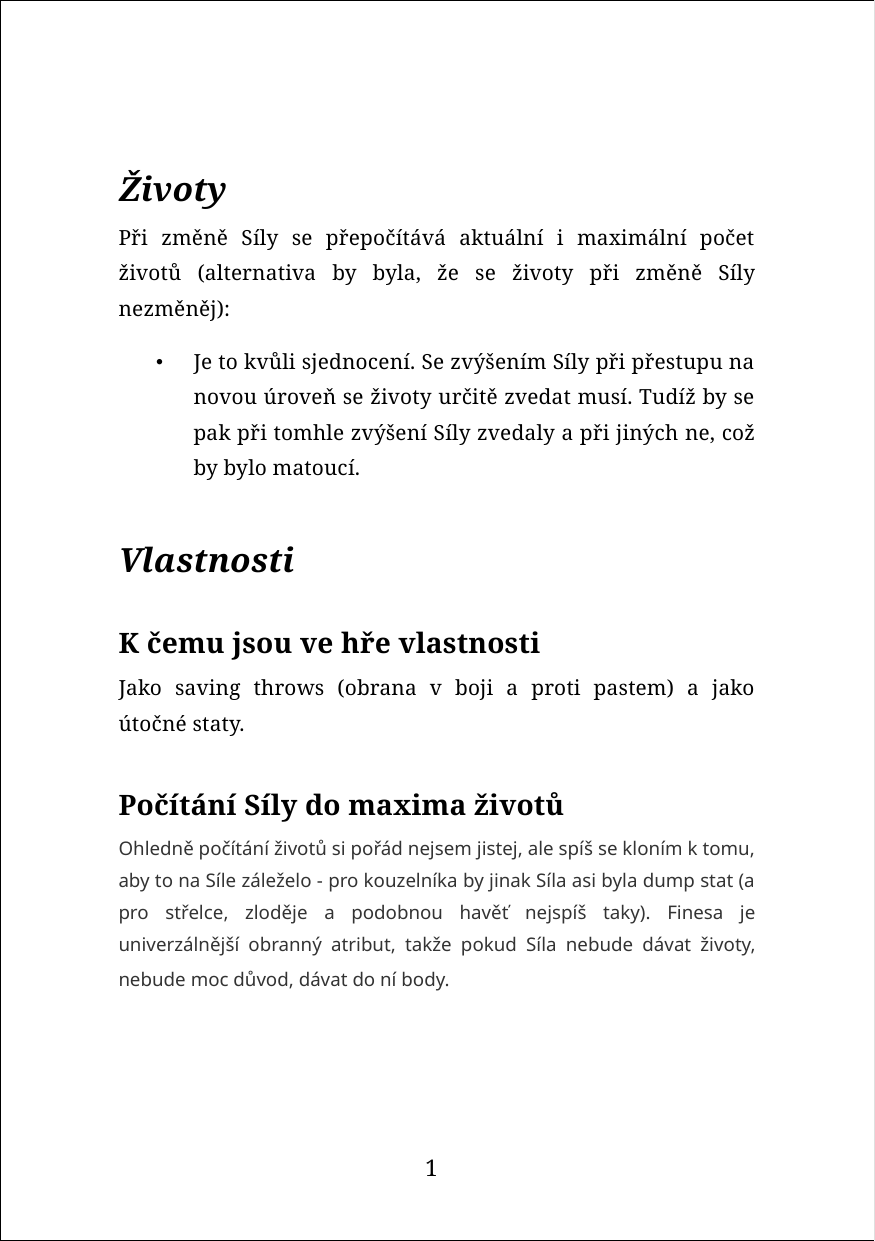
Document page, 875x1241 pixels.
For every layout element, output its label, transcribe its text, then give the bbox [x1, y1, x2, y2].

text Při změně Síly se přepočítává aktuální i maximální počet životů (alternativa by byla, že se životy při změně Síly nezměněj): [118, 223, 756, 322]
subtitle K čemu jsou ve hře vlastnosti [118, 623, 756, 661]
subtitle Vlastnosti [118, 536, 756, 582]
text Jako saving throws (obrana v boji a proti pastem) a jako útočné staty. [118, 673, 756, 737]
subtitle Životy [118, 166, 756, 211]
list Je to kvůli sjednocení. Se zvýšením Síly při přestupu na novou úroveň se životy určitě zvedat musí. Tudíž by se pak při tomhle zvýšení Síly zvedaly a při jiných ne, což by bylo matoucí. [156, 347, 756, 482]
text Ohledně počítání životů si pořád nejsem jistej, ale spíš se kloním k tomu, aby to na Síle záleželo - pro kouzelníka by jinak Síla asi byla dump stat (a pro střelce, zloděje a podobnou havěť nejspíš taky). Finesa je univerzálnější obranný atribut, takže pokud Síla nebude dávat životy, nebude moc důvod, dávat do ní body. [118, 836, 756, 992]
subtitle Počítání Síly do maxima životů [118, 786, 756, 824]
